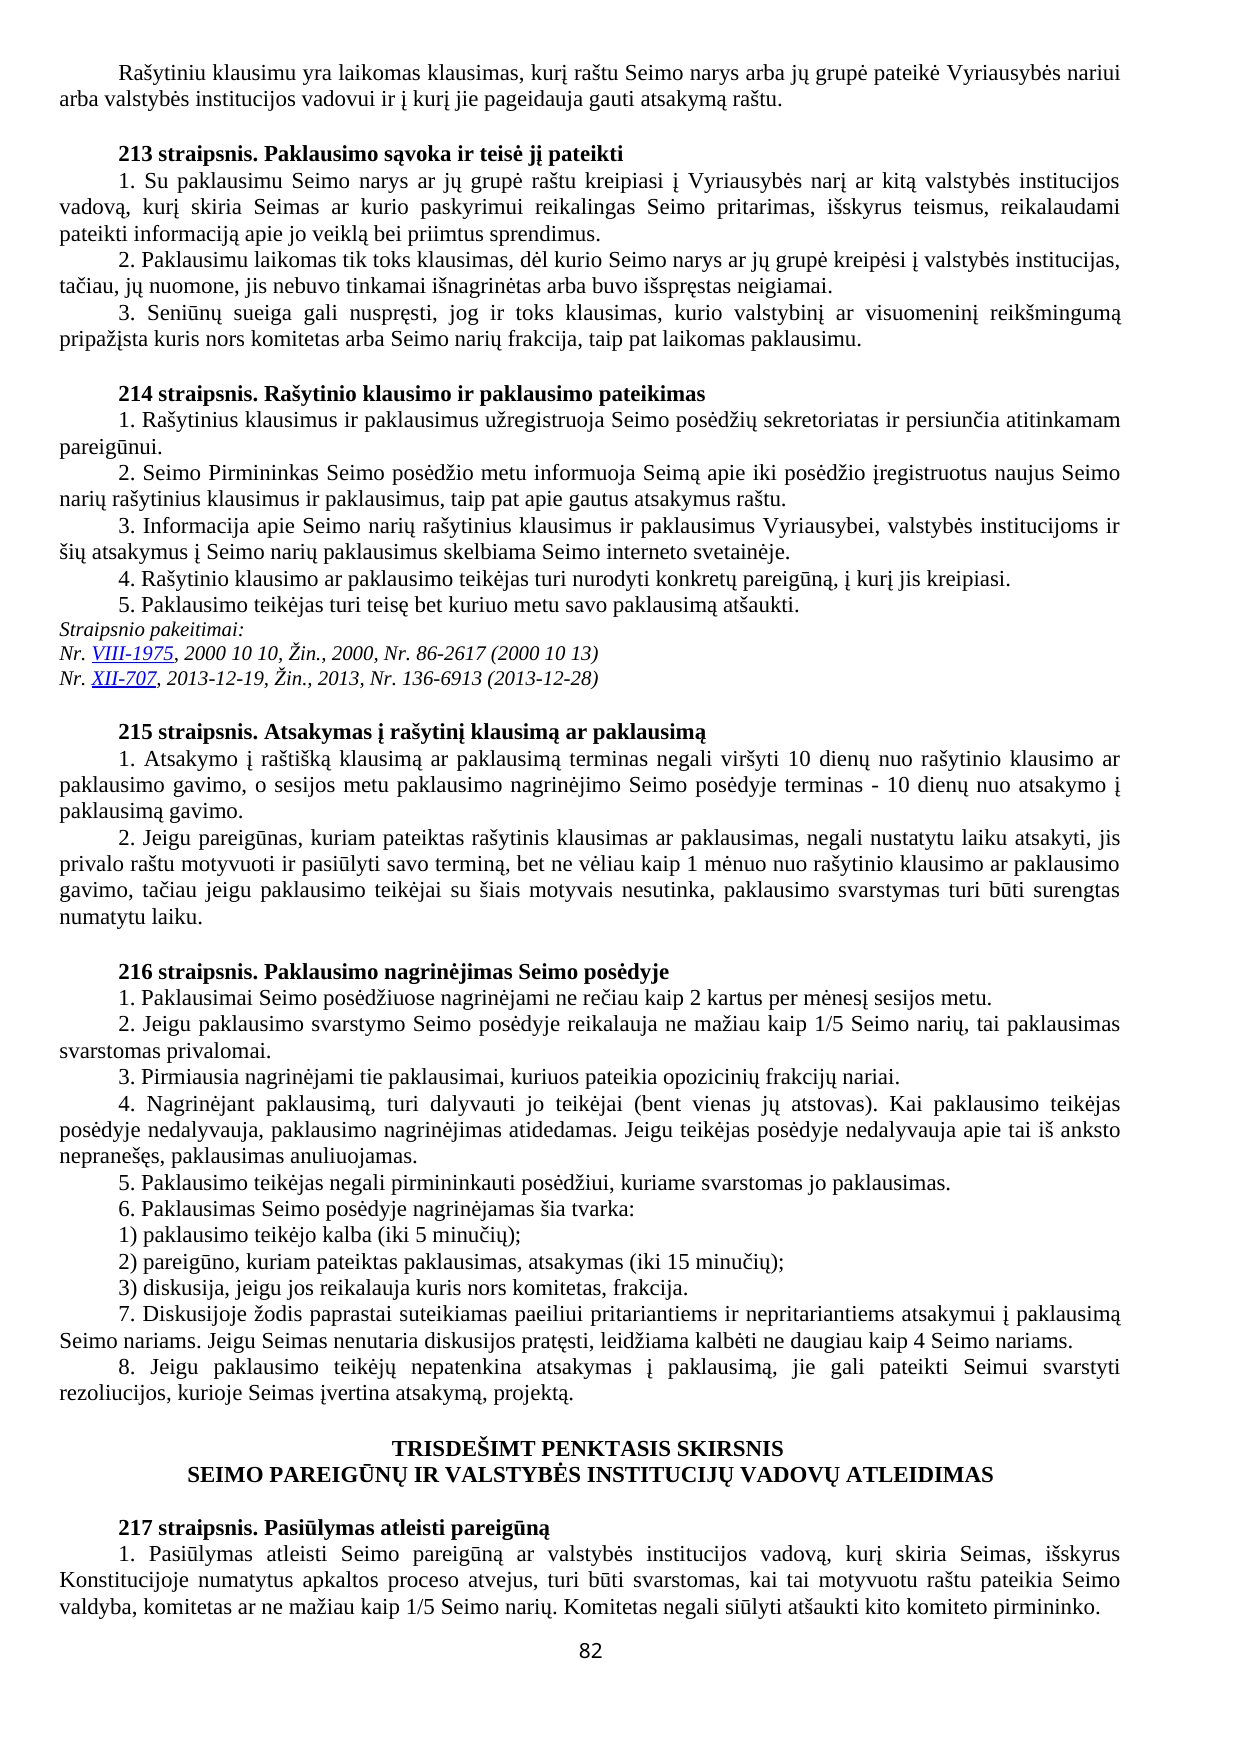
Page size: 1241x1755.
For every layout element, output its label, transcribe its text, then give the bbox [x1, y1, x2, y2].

text 213 straipsnis. Paklausimo sąvoka ir teisė jį pateikti [59, 141, 1122, 167]
text Nr. VIII-1975, 2000 10 10, Žin., 2000, Nr. 86-2617 (2000 10 13) [59, 641, 1122, 665]
text 3. Seniūnų sueiga gali nuspręsti, jog ir toks klausimas, kurio valstybinį ar visuomeninį reikšmingumą pripažįsta kuris nors komitetas arba Seimo narių frakcija, taip pat laikomas paklausimu. [59, 299, 1122, 351]
text 4. Rašytinio klausimo ar paklausimo teikėjas turi nurodyti konkretų pareigūną, į kurį jis kreipiasi. [59, 564, 1122, 591]
text 3. Pirmiausia nagrinėjami tie paklausimai, kuriuos pateikia opozicinių frakcijų nariai. [59, 1063, 1122, 1089]
text 5. Paklausimo teikėjas negali pirmininkauti posėdžiui, kuriame svarstomas jo paklausimas. [59, 1169, 1122, 1195]
text 1. Rašytinius klausimus ir paklausimus užregistruoja Seimo posėdžių sekretoriatas ir persiunčia atitinkamam pareigūnui. [59, 406, 1122, 459]
text 1. Atsakymo į raštišką klausimą ar paklausimą terminas negali viršyti 10 dienų nuo rašytinio klausimo ar paklausimo gavimo, o sesijos metu paklausimo nagrinėjimo Seimo posėdyje terminas - 10 dienų nuo atsakymo į paklausimą gavimo. [59, 744, 1122, 824]
text 2. Paklausimu laikomas tik toks klausimas, dėl kurio Seimo narys ar jų grupė kreipėsi į valstybės institucijas, tačiau, jų nuomone, jis nebuvo tinkamai išnagrinėtas arba buvo išspręstas neigiamai. [59, 246, 1122, 299]
text Nr. XII-707, 2013-12-19, Žin., 2013, Nr. 136-6913 (2013-12-28) [59, 665, 1122, 689]
text 1) paklausimo teikėjo kalba (iki 5 minučių); [59, 1221, 1122, 1248]
text 2) pareigūno, kuriam pateiktas paklausimas, atsakymas (iki 15 minučių); [59, 1248, 1122, 1274]
text 1. Su paklausimu Seimo narys ar jų grupė raštu kreipiasi į Vyriausybės narį ar kitą valstybės institucijos vadovą, kurį skiria Seimas ar kurio paskyrimui reikalingas Seimo pritarimas, išskyrus teismus, reikalaudami pateikti informaciją apie jo veiklą bei priimtus sprendimus. [59, 167, 1122, 246]
text SEIMO PAREIGŪNŲ IR VALSTYBĖS INSTITUCIJŲ VADOVŲ ATLEIDIMAS [59, 1461, 1122, 1487]
text 1. Paklausimai Seimo posėdžiuose nagrinėjami ne rečiau kaip 2 kartus per mėnesį sesijos metu. [59, 984, 1122, 1011]
text 6. Paklausimas Seimo posėdyje nagrinėjamas šia tvarka: [59, 1195, 1122, 1221]
text 3. Informacija apie Seimo narių rašytinius klausimus ir paklausimus Vyriausybei, valstybės institucijoms ir šių atsakymus į Seimo narių paklausimus skelbiama Seimo interneto svetainėje. [59, 512, 1122, 564]
text 1. Pasiūlymas atleisti Seimo pareigūną ar valstybės institucijos vadovą, kurį skiria Seimas, išskyrus Konstitucijoje numatytus apkaltos proceso atvejus, turi būti svarstomas, kai tai motyvuotu raštu pateikia Seimo valdyba, komitetas ar ne mažiau kaip 1/5 Seimo narių. Komitetas negali siūlyti atšaukti kito komiteto pirmininko. [59, 1540, 1122, 1619]
text 217 straipsnis. Pasiūlymas atleisti pareigūną [59, 1514, 1122, 1540]
text TRISDEŠIMT PENKTASIS SKIRSNIS [59, 1434, 1122, 1461]
text 4. Nagrinėjant paklausimą, turi dalyvauti jo teikėjai (bent vienas jų atstovas). Kai paklausimo teikėjas posėdyje nedalyvauja, paklausimo nagrinėjimas atidedamas. Jeigu teikėjas posėdyje nedalyvauja apie tai iš anksto nepranešęs, paklausimas anuliuojamas. [59, 1089, 1122, 1169]
text 3) diskusija, jeigu jos reikalauja kuris nors komitetas, frakcija. [59, 1274, 1122, 1300]
text 214 straipsnis. Rašytinio klausimo ir paklausimo pateikimas [59, 380, 1122, 406]
text Rašytiniu klausimu yra laikomas klausimas, kurį raštu Seimo narys arba jų grupė pateikė Vyriausybės nariui arba valstybės institucijos vadovui ir į kurį jie pageidauja gauti atsakymą raštu. [59, 59, 1122, 112]
text 216 straipsnis. Paklausimo nagrinėjimas Seimo posėdyje [59, 958, 1122, 984]
text 2. Jeigu pareigūnas, kuriam pateiktas rašytinis klausimas ar paklausimas, negali nustatytu laiku atsakyti, jis privalo raštu motyvuoti ir pasiūlyti savo terminą, bet ne vėliau kaip 1 mėnuo nuo rašytinio klausimo ar paklausimo gavimo, tačiau jeigu paklausimo teikėjai su šiais motyvais nesutinka, paklausimo svarstymas turi būti surengtas numatytu laiku. [59, 824, 1122, 929]
text 8. Jeigu paklausimo teikėjų nepatenkina atsakymas į paklausimą, jie gali pateikti Seimui svarstyti rezoliucijos, kurioje Seimas įvertina atsakymą, projektą. [59, 1353, 1122, 1406]
text Straipsnio pakeitimai: [59, 617, 1122, 641]
text 2. Jeigu paklausimo svarstymo Seimo posėdyje reikalauja ne mažiau kaip 1/5 Seimo narių, tai paklausimas svarstomas privalomai. [59, 1011, 1122, 1063]
text 7. Diskusijoje žodis paprastai suteikiamas paeiliui pritariantiems ir nepritariantiems atsakymui į paklausimą Seimo nariams. Jeigu Seimas nenutaria diskusijos pratęsti, leidžiama kalbėti ne daugiau kaip 4 Seimo nariams. [59, 1300, 1122, 1353]
text 5. Paklausimo teikėjas turi teisę bet kuriuo metu savo paklausimą atšaukti. [59, 591, 1122, 617]
text 215 straipsnis. Atsakymas į rašytinį klausimą ar paklausimą [59, 718, 1122, 744]
text 2. Seimo Pirmininkas Seimo posėdžio metu informuoja Seimą apie iki posėdžio įregistruotus naujus Seimo narių rašytinius klausimus ir paklausimus, taip pat apie gautus atsakymus raštu. [59, 459, 1122, 512]
